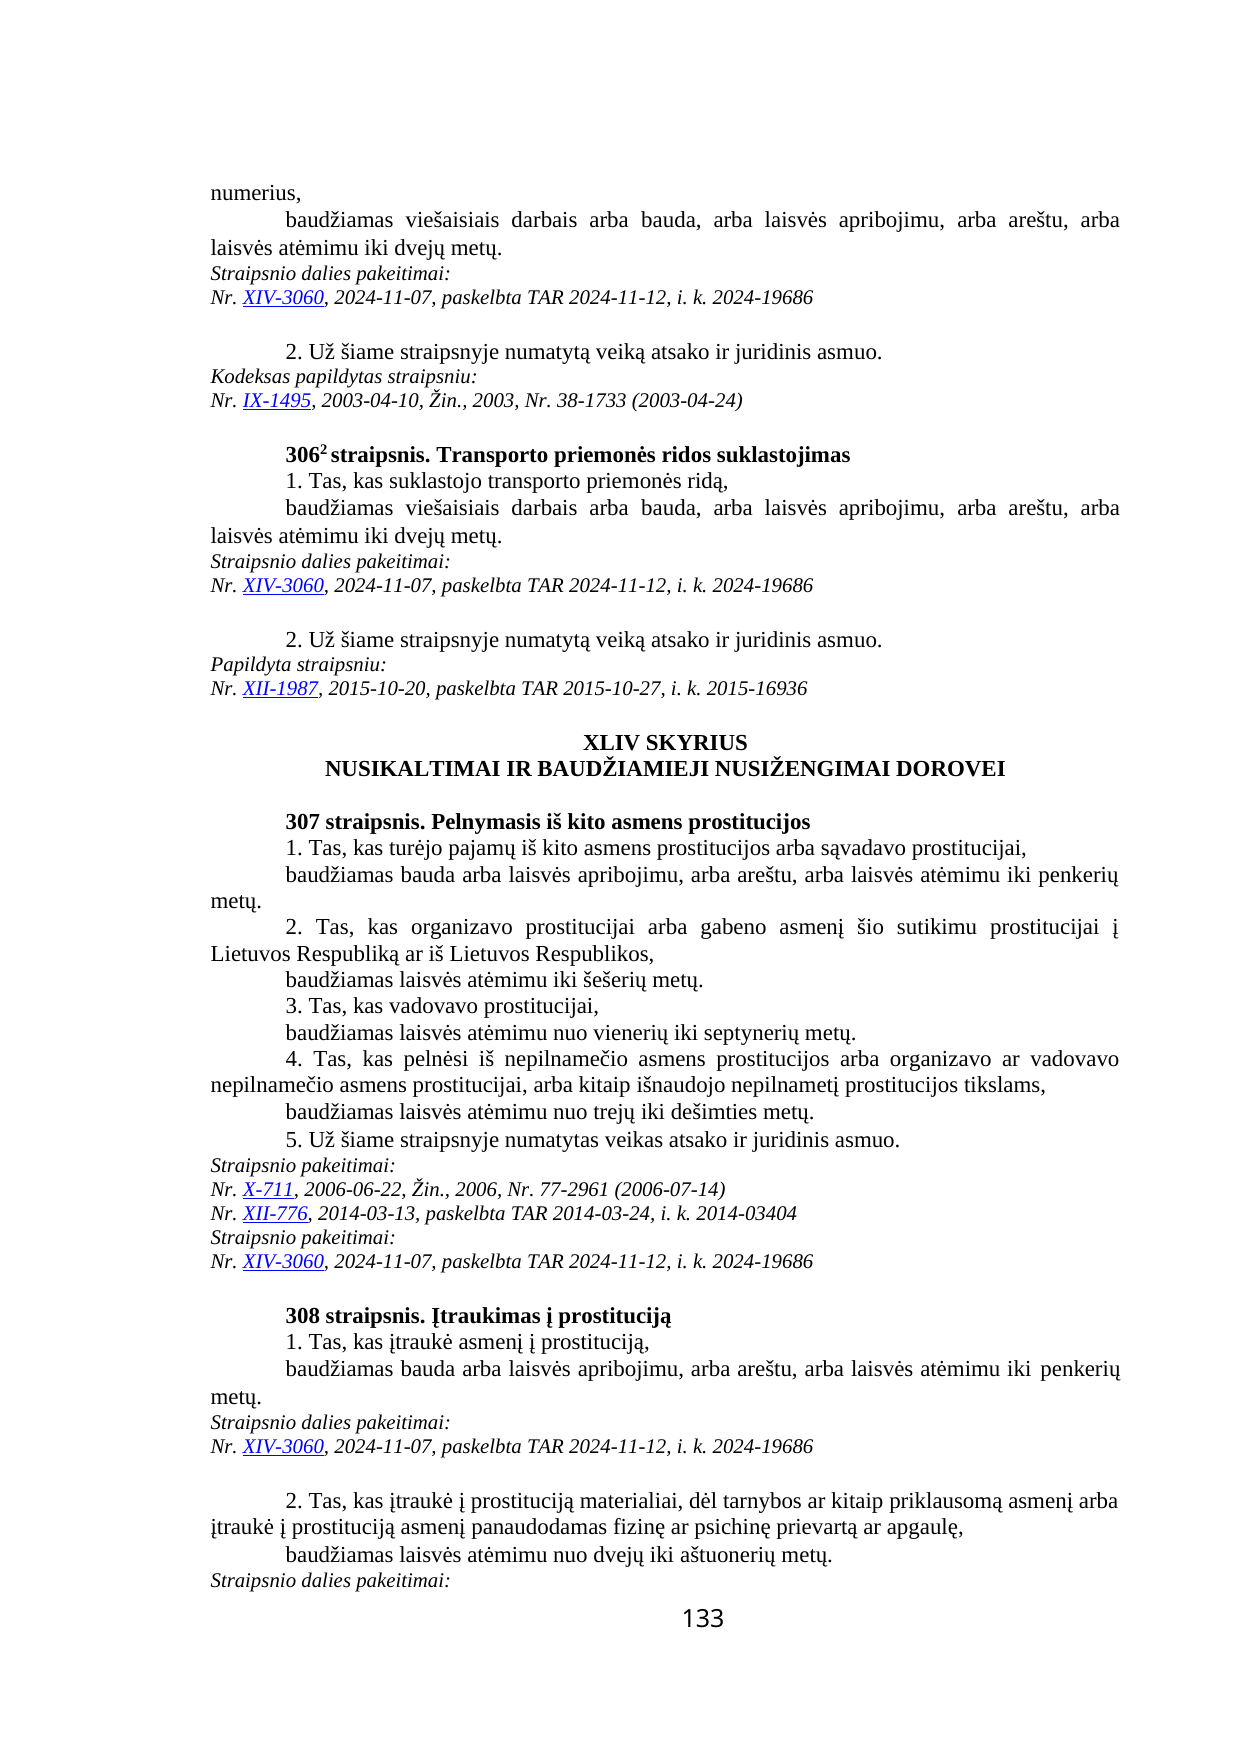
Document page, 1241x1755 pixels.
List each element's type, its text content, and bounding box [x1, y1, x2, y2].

text NUSIKALTIMAI IR BAUDŽIAMIEJI NUSIŽENGIMAI DOROVEI [210, 755, 1120, 782]
text 1. Tas, kas suklastojo transporto priemonės ridą, [210, 467, 1120, 494]
text baudžiamas viešaisiais darbais arba bauda, arba laisvės apribojimu, arba areštu, arba laisvės atėmimu iki dvejų metų. [210, 206, 1120, 261]
text 2. Tas, kas organizavo prostitucijai arba gabeno asmenį šio sutikimu prostitucijai į Lietuvos Respubliką ar iš Lietuvos Respublikos, [210, 913, 1120, 966]
text Nr. XII-1987, 2015-10-20, paskelbta TAR 2015-10-27, i. k. 2015-16936 [210, 676, 1120, 700]
text 308 straipsnis. Įtraukimas į prostituciją [210, 1302, 1120, 1328]
text 3062 straipsnis. Transporto priemonės ridos suklastojimas [210, 441, 1120, 467]
text baudžiamas bauda arba laisvės apribojimu, arba areštu, arba laisvės atėmimu iki penkerių metų. [210, 1355, 1120, 1410]
text Straipsnio pakeitimai: [210, 1153, 1120, 1177]
text Straipsnio dalies pakeitimai: [210, 1568, 1120, 1592]
text Straipsnio dalies pakeitimai: [210, 549, 1120, 573]
text Papildyta straipsniu: [210, 652, 1120, 676]
text 2. Už šiame straipsnyje numatytą veiką atsako ir juridinis asmuo. [210, 626, 1120, 652]
text baudžiamas bauda arba laisvės apribojimu, arba areštu, arba laisvės atėmimu iki penkerių metų. [210, 861, 1120, 913]
text baudžiamas laisvės atėmimu nuo vienerių iki septynerių metų. [210, 1019, 1120, 1045]
text baudžiamas laisvės atėmimu iki šešerių metų. [210, 966, 1120, 992]
text 3. Tas, kas vadovavo prostitucijai, [210, 992, 1120, 1019]
text Straipsnio dalies pakeitimai: [210, 261, 1120, 285]
text Nr. X-711, 2006-06-22, Žin., 2006, Nr. 77-2961 (2006-07-14) [210, 1177, 1120, 1201]
subtitle XLIV SKYRIUS [210, 729, 1120, 755]
text Nr. XIV-3060, 2024-11-07, paskelbta TAR 2024-11-12, i. k. 2024-19686 [210, 285, 1120, 309]
text baudžiamas laisvės atėmimu nuo dvejų iki aštuonerių metų. [210, 1539, 1120, 1568]
text baudžiamas viešaisiais darbais arba bauda, arba laisvės apribojimu, arba areštu, arba laisvės atėmimu iki dvejų metų. [210, 494, 1120, 549]
text Nr. XIV-3060, 2024-11-07, paskelbta TAR 2024-11-12, i. k. 2024-19686 [210, 1249, 1120, 1273]
text baudžiamas laisvės atėmimu nuo trejų iki dešimties metų. [210, 1098, 1120, 1124]
text Nr. XIV-3060, 2024-11-07, paskelbta TAR 2024-11-12, i. k. 2024-19686 [210, 573, 1120, 597]
text Straipsnio pakeitimai: [210, 1225, 1120, 1249]
text Kodeksas papildytas straipsniu: [210, 364, 1120, 388]
text 2. Tas, kas įtraukė į prostituciją materialiai, dėl tarnybos ar kitaip priklausomą asmenį arba įtraukė į prostituciją asmenį panaudodamas fizinę ar psichinę prievartą ar apgaulę, [210, 1487, 1120, 1539]
text 4. Tas, kas pelnėsi iš nepilnamečio asmens prostitucijos arba organizavo ar vadovavo nepilnamečio asmens prostitucijai, arba kitaip išnaudojo nepilnametį prostitucijos tikslams, [210, 1045, 1120, 1098]
text 1. Tas, kas turėjo pajamų iš kito asmens prostitucijos arba sąvadavo prostitucijai, [210, 834, 1120, 861]
text Nr. XII-776, 2014-03-13, paskelbta TAR 2014-03-24, i. k. 2014-03404 [210, 1201, 1120, 1225]
text numerius, [210, 179, 1120, 206]
text Nr. XIV-3060, 2024-11-07, paskelbta TAR 2024-11-12, i. k. 2024-19686 [210, 1434, 1120, 1458]
text 2. Už šiame straipsnyje numatytą veiką atsako ir juridinis asmuo. [210, 338, 1120, 364]
text 5. Už šiame straipsnyje numatytas veikas atsako ir juridinis asmuo. [210, 1124, 1120, 1153]
text 1. Tas, kas įtraukė asmenį į prostituciją, [210, 1328, 1120, 1355]
text Nr. IX-1495, 2003-04-10, Žin., 2003, Nr. 38-1733 (2003-04-24) [210, 388, 1120, 412]
text 307 straipsnis. Pelnymasis iš kito asmens prostitucijos [210, 808, 1120, 834]
text Straipsnio dalies pakeitimai: [210, 1410, 1120, 1434]
